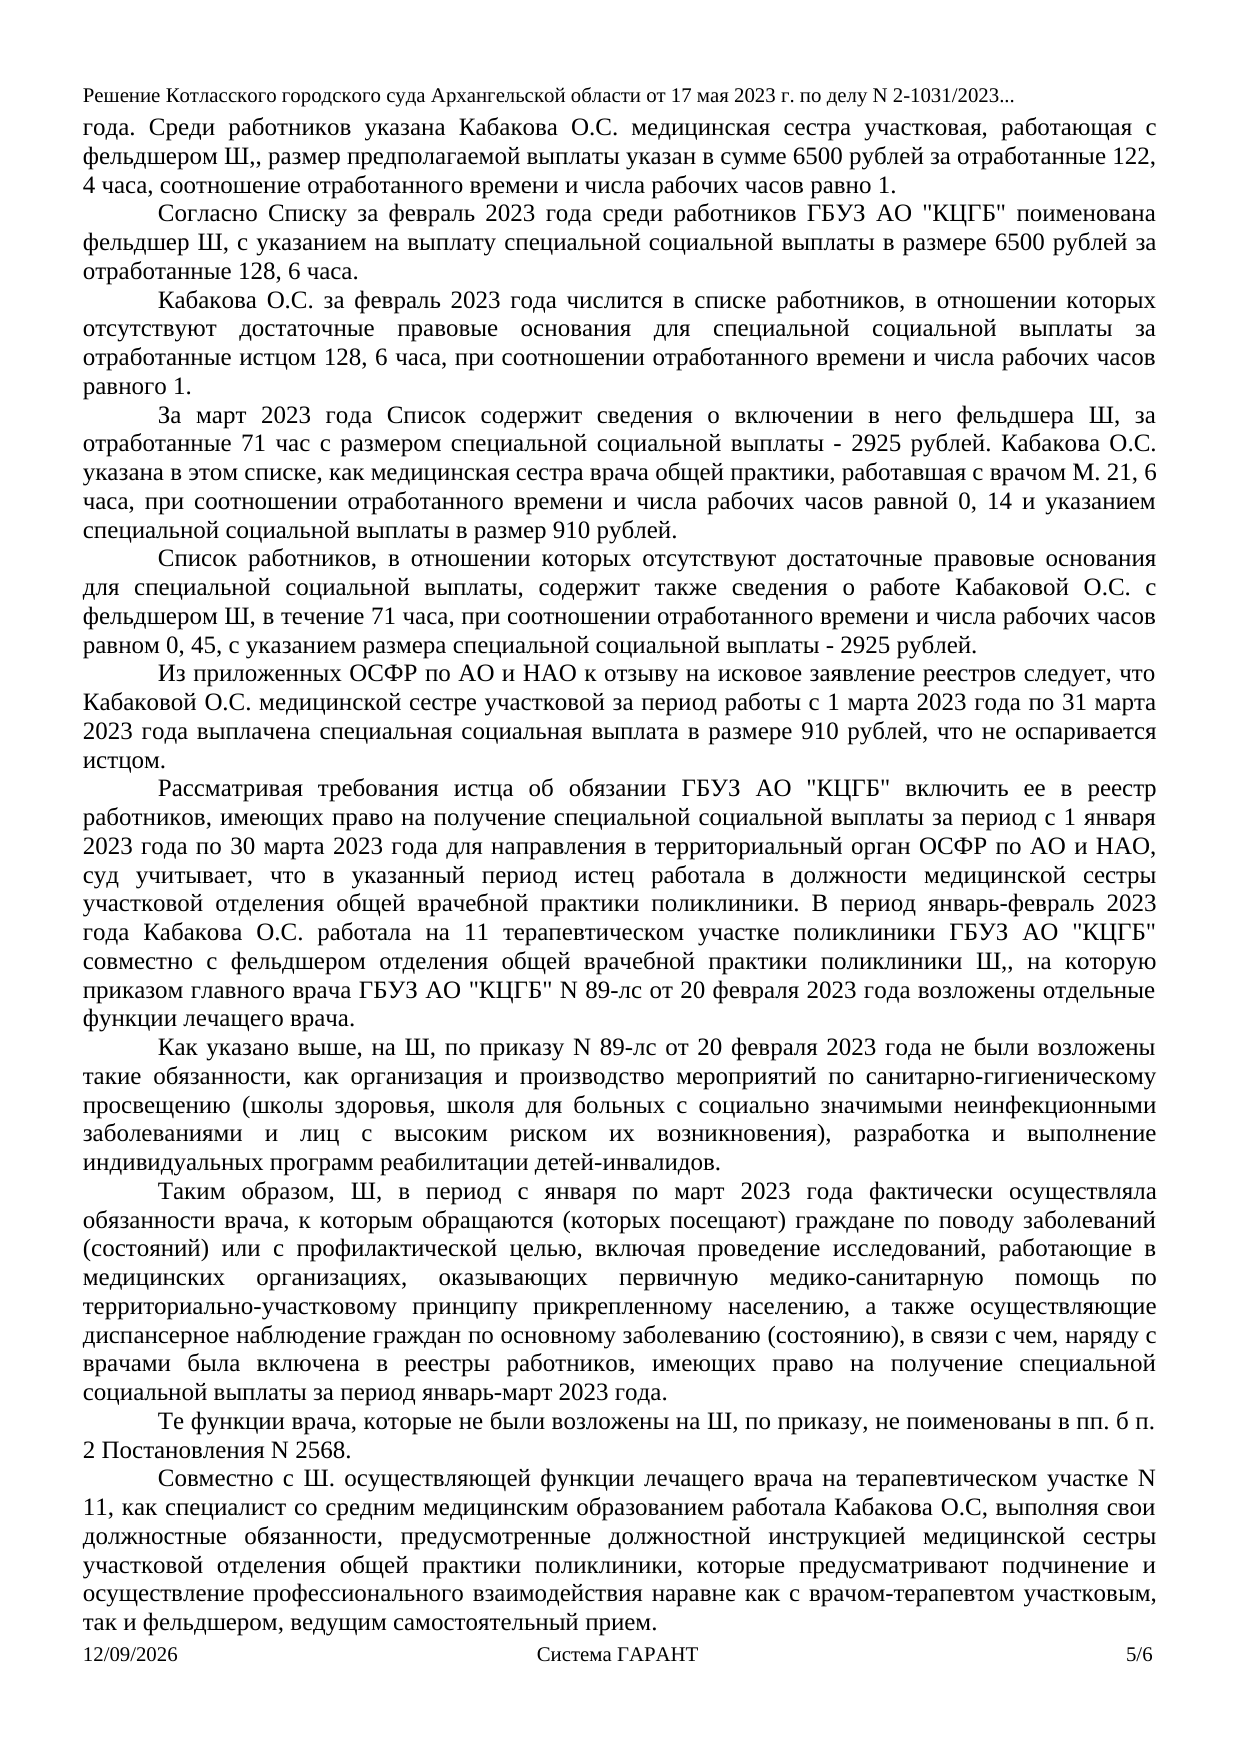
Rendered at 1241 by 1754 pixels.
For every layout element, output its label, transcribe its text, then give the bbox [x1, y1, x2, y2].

text года. Среди работников указана Кабакова О.С. медицинская сестра участковая, работающая с фельдшером Ш,, размер предполагаемой выплаты указан в сумме 6500 рублей за отработанные 122, 4 часа, соотношение отработанного времени и числа рабочих часов равно 1. [83, 112, 1157, 198]
text Совместно с Ш. осуществляющей функции лечащего врача на терапевтическом участке N 11, как специалист со средним медицинским образованием работала Кабакова О.С, выполняя свои должностные обязанности, предусмотренные должностной инструкцией медицинской сестры участковой отделения общей практики поликлиники, которые предусматривают подчинение и осуществление профессионального взаимодействия наравне как с врачом-терапевтом участковым, так и фельдшером, ведущим самостоятельный прием. [83, 1463, 1157, 1636]
text Как указано выше, на Ш, по приказу N 89-лс от 20 февраля 2023 года не были возложены такие обязанности, как организация и производство мероприятий по санитарно-гигиеническому просвещению (школы здоровья, школя для больных с социально значимыми неинфекционными заболеваниями и лиц с высоким риском их возникновения), разработка и выполнение индивидуальных программ реабилитации детей-инвалидов. [83, 1032, 1157, 1176]
text Рассматривая требования истца об обязании ГБУЗ АО "КЦГБ" включить ее в реестр работников, имеющих право на получение специальной социальной выплаты за период с 1 января 2023 года по 30 марта 2023 года для направления в территориальный орган ОСФР по АО и НАО, суд учитывает, что в указанный период истец работала в должности медицинской сестры участковой отделения общей врачебной практики поликлиники. В период январь-февраль 2023 года Кабакова О.С. работала на 11 терапевтическом участке поликлиники ГБУЗ АО "КЦГБ" совместно с фельдшером отделения общей врачебной практики поликлиники Ш,, на которую приказом главного врача ГБУЗ АО "КЦГБ" N 89-лс от 20 февраля 2023 года возложены отдельные функции лечащего врача. [83, 773, 1157, 1032]
text Согласно Списку за февраль 2023 года среди работников ГБУЗ АО "КЦГБ" поименована фельдшер Ш, с указанием на выплату специальной социальной выплаты в размере 6500 рублей за отработанные 128, 6 часа. [83, 198, 1157, 285]
text Из приложенных ОСФР по АО и НАО к отзыву на исковое заявление реестров следует, что Кабаковой О.С. медицинской сестре участковой за период работы с 1 марта 2023 года по 31 марта 2023 года выплачена специальная социальная выплата в размере 910 рублей, что не оспаривается истцом. [83, 658, 1157, 773]
text За март 2023 года Список содержит сведения о включении в него фельдшера Ш, за отработанные 71 час с размером специальной социальной выплаты - 2925 рублей. Кабакова О.С. указана в этом списке, как медицинская сестра врача общей практики, работавшая с врачом М. 21, 6 часа, при соотношении отработанного времени и числа рабочих часов равной 0, 14 и указанием специальной социальной выплаты в размер 910 рублей. [83, 400, 1157, 543]
text Те функции врача, которые не были возложены на Ш, по приказу, не поименованы в пп. б п. 2 Постановления N 2568. [83, 1406, 1157, 1463]
text Список работников, в отношении которых отсутствуют достаточные правовые основания для специальной социальной выплаты, содержит также сведения о работе Кабаковой О.С. с фельдшером Ш, в течение 71 часа, при соотношении отработанного времени и числа рабочих часов равном 0, 45, с указанием размера специальной социальной выплаты - 2925 рублей. [83, 543, 1157, 658]
text Кабакова О.С. за февраль 2023 года числится в списке работников, в отношении которых отсутствуют достаточные правовые основания для специальной социальной выплаты за отработанные истцом 128, 6 часа, при соотношении отработанного времени и числа рабочих часов равного 1. [83, 285, 1157, 400]
text Таким образом, Ш, в период с января по март 2023 года фактически осуществляла обязанности врача, к которым обращаются (которых посещают) граждане по поводу заболеваний (состояний) или с профилактической целью, включая проведение исследований, работающие в медицинских организациях, оказывающих первичную медико-санитарную помощь по территориально-участковому принципу прикрепленному населению, а также осуществляющие диспансерное наблюдение граждан по основному заболеванию (состоянию), в связи с чем, наряду с врачами была включена в реестры работников, имеющих право на получение специальной социальной выплаты за период январь-март 2023 года. [83, 1176, 1157, 1406]
